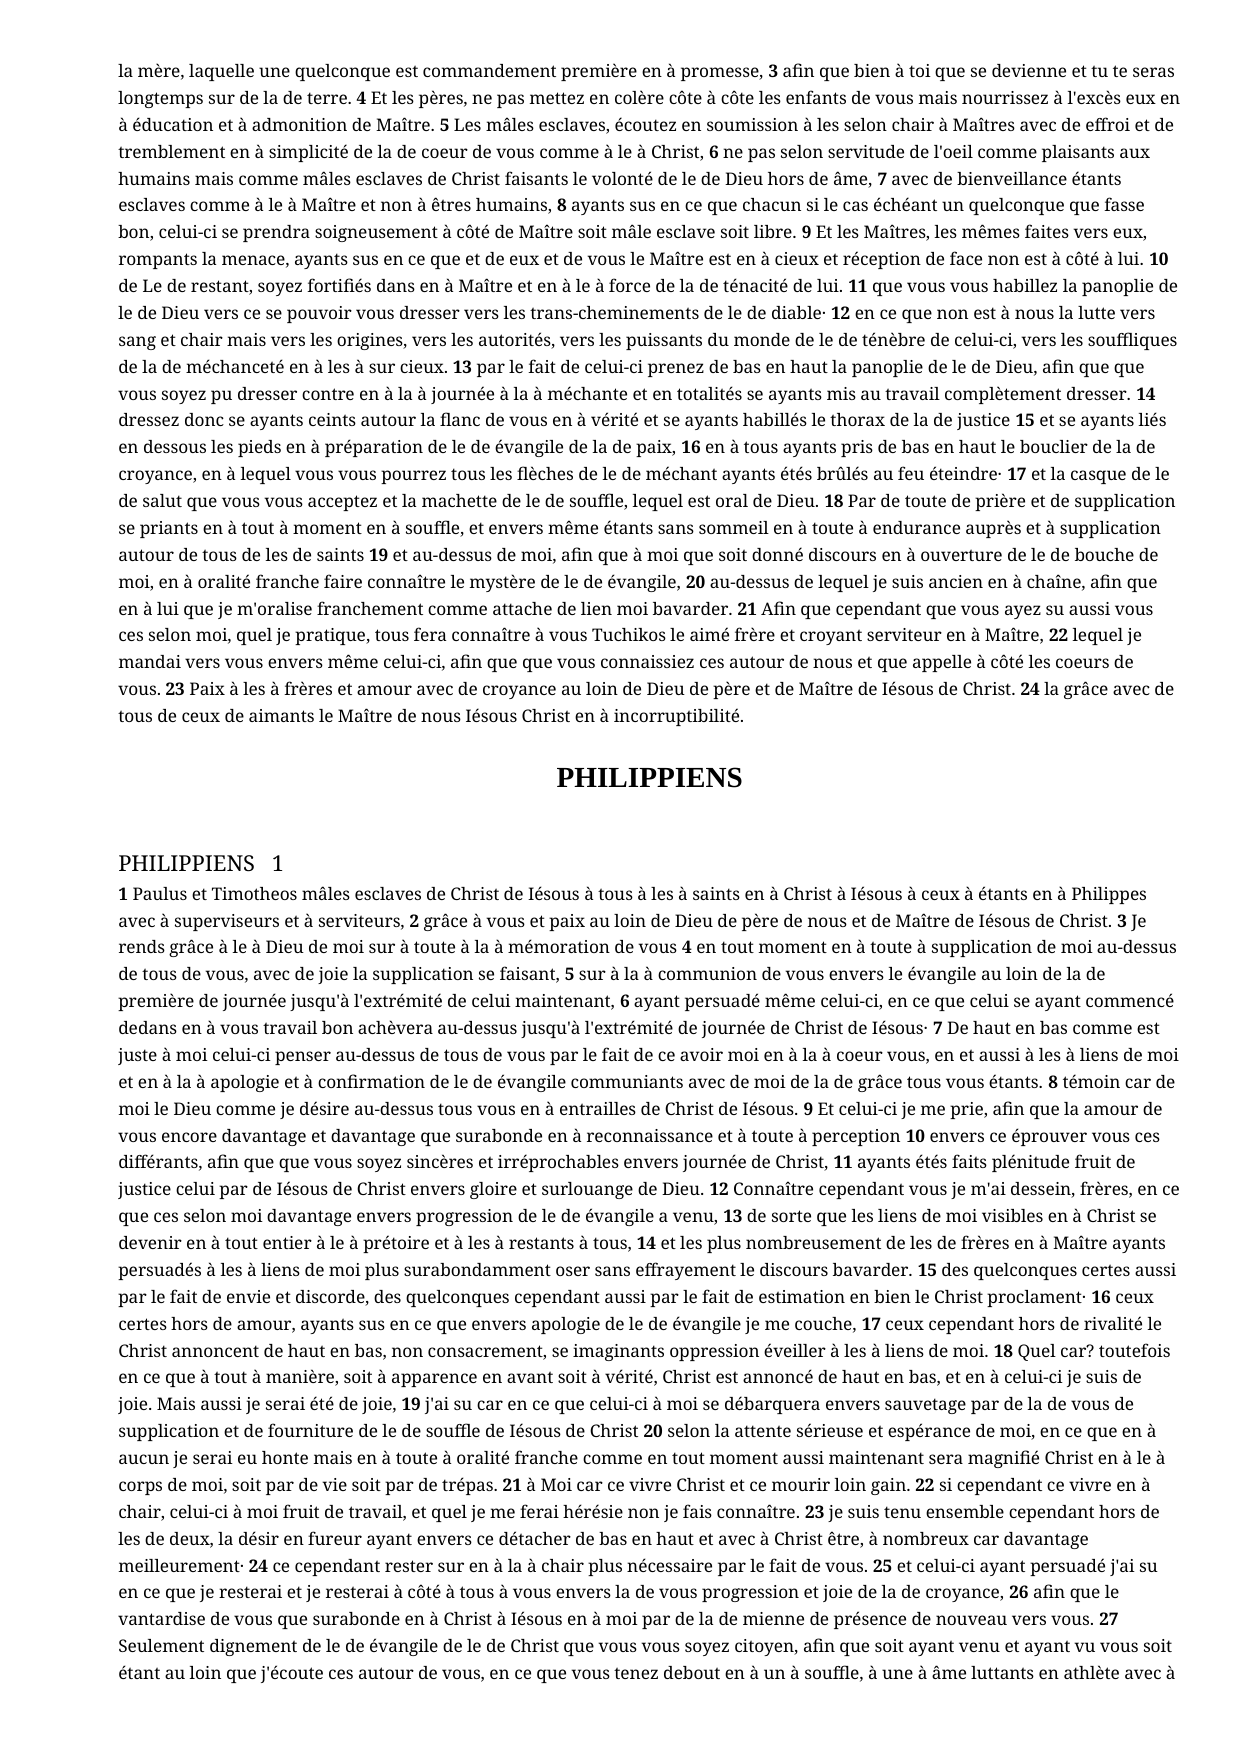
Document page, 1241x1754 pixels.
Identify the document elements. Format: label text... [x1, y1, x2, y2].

subtitle PHILIPPIENS [118, 760, 1181, 794]
text PHILIPPIENS 1 [118, 848, 1181, 877]
text 1 Paulus et Timotheos mâles esclaves de Christ de Iésous à tous à les à saints en à Christ à Iésous à ceux à étants en à Philippes avec à superviseurs et à serviteurs, 2 grâce à vous et paix au loin de Dieu de père de nous et de Maître de Iésous de Christ. 3 Je rends grâce à le à Dieu de moi sur à toute à la à mémoration de vous 4 en tout moment en à toute à supplication de moi au-dessus de tous de vous, avec de joie la supplication se faisant, 5 sur à la à communion de vous envers le évangile au loin de la de première de journée jusqu'à l'extrémité de celui maintenant, 6 ayant persuadé même celui-ci, en ce que celui se ayant commencé dedans en à vous travail bon achèvera au-dessus jusqu'à l'extrémité de journée de Christ de Iésous· 7 De haut en bas comme est juste à moi celui-ci penser au-dessus de tous de vous par le fait de ce avoir moi en à la à coeur vous, en et aussi à les à liens de moi et en à la à apologie et à confirmation de le de évangile communiants avec de moi de la de grâce tous vous étants. 8 témoin car de moi le Dieu comme je désire au-dessus tous vous en à entrailles de Christ de Iésous. 9 Et celui-ci je me prie, afin que la amour de vous encore davantage et davantage que surabonde en à reconnaissance et à toute à perception 10 envers ce éprouver vous ces différants, afin que que vous soyez sincères et irréprochables envers journée de Christ, 11 ayants étés faits plénitude fruit de justice celui par de Iésous de Christ envers gloire et surlouange de Dieu. 12 Connaître cependant vous je m'ai dessein, frères, en ce que ces selon moi davantage envers progression de le de évangile a venu, 13 de sorte que les liens de moi visibles en à Christ se devenir en à tout entier à le à prétoire et à les à restants à tous, 14 et les plus nombreusement de les de frères en à Maître ayants persuadés à les à liens de moi plus surabondamment oser sans effrayement le discours bavarder. 15 des quelconques certes aussi par le fait de envie et discorde, des quelconques cependant aussi par le fait de estimation en bien le Christ proclament· 16 ceux certes hors de amour, ayants sus en ce que envers apologie de le de évangile je me couche, 17 ceux cependant hors de rivalité le Christ annoncent de haut en bas, non consacrement, se imaginants oppression éveiller à les à liens de moi. 18 Quel car? toutefois en ce que à tout à manière, soit à apparence en avant soit à vérité, Christ est annoncé de haut en bas, et en à celui-ci je suis de joie. Mais aussi je serai été de joie, 19 j'ai su car en ce que celui-ci à moi se débarquera envers sauvetage par de la de vous de supplication et de fourniture de le de souffle de Iésous de Christ 20 selon la attente sérieuse et espérance de moi, en ce que en à aucun je serai eu honte mais en à toute à oralité franche comme en tout moment aussi maintenant sera magnifié Christ en à le à corps de moi, soit par de vie soit par de trépas. 21 à Moi car ce vivre Christ et ce mourir loin gain. 22 si cependant ce vivre en à chair, celui-ci à moi fruit de travail, et quel je me ferai hérésie non je fais connaître. 23 je suis tenu ensemble cependant hors de les de deux, la désir en fureur ayant envers ce détacher de bas en haut et avec à Christ être, à nombreux car davantage meilleurement· 24 ce cependant rester sur en à la à chair plus nécessaire par le fait de vous. 25 et celui-ci ayant persuadé j'ai su en ce que je resterai et je resterai à côté à tous à vous envers la de vous progression et joie de la de croyance, 26 afin que le vantardise de vous que surabonde en à Christ à Iésous en à moi par de la de mienne de présence de nouveau vers vous. 27 Seulement dignement de le de évangile de le de Christ que vous vous soyez citoyen, afin que soit ayant venu et ayant vu vous soit étant au loin que j'écoute ces autour de vous, en ce que vous tenez debout en à un à souffle, à une à âme luttants en athlète avec à [118, 882, 1181, 1684]
text la mère, laquelle une quelconque est commandement première en à promesse, 3 afin que bien à toi que se devienne et tu te seras longtemps sur de la de terre. 4 Et les pères, ne pas mettez en colère côte à côte les enfants de vous mais nourrissez à l'excès eux en à éducation et à admonition de Maître. 5 Les mâles esclaves, écoutez en soumission à les selon chair à Maîtres avec de effroi et de tremblement en à simplicité de la de coeur de vous comme à le à Christ, 6 ne pas selon servitude de l'oeil comme plaisants aux humains mais comme mâles esclaves de Christ faisants le volonté de le de Dieu hors de âme, 7 avec de bienveillance étants esclaves comme à le à Maître et non à êtres humains, 8 ayants sus en ce que chacun si le cas échéant un quelconque que fasse bon, celui-ci se prendra soigneusement à côté de Maître soit mâle esclave soit libre. 9 Et les Maîtres, les mêmes faites vers eux, rompants la menace, ayants sus en ce que et de eux et de vous le Maître est en à cieux et réception de face non est à côté à lui. 10 de Le de restant, soyez fortifiés dans en à Maître et en à le à force de la de ténacité de lui. 11 que vous vous habillez la panoplie de le de Dieu vers ce se pouvoir vous dresser vers les trans-cheminements de le de diable· 12 en ce que non est à nous la lutte vers sang et chair mais vers les origines, vers les autorités, vers les puissants du monde de le de ténèbre de celui-ci, vers les souffliques de la de méchanceté en à les à sur cieux. 13 par le fait de celui-ci prenez de bas en haut la panoplie de le de Dieu, afin que que vous soyez pu dresser contre en à la à journée à la à méchante et en totalités se ayants mis au travail complètement dresser. 14 dressez donc se ayants ceints autour la flanc de vous en à vérité et se ayants habillés le thorax de la de justice 15 et se ayants liés en dessous les pieds en à préparation de le de évangile de la de paix, 16 en à tous ayants pris de bas en haut le bouclier de la de croyance, en à lequel vous vous pourrez tous les flèches de le de méchant ayants étés brûlés au feu éteindre· 17 et la casque de le de salut que vous vous acceptez et la machette de le de souffle, lequel est oral de Dieu. 18 Par de toute de prière et de supplication se priants en à tout à moment en à souffle, et envers même étants sans sommeil en à toute à endurance auprès et à supplication autour de tous de les de saints 19 et au-dessus de moi, afin que à moi que soit donné discours en à ouverture de le de bouche de moi, en à oralité franche faire connaître le mystère de le de évangile, 20 au-dessus de lequel je suis ancien en à chaîne, afin que en à lui que je m'oralise franchement comme attache de lien moi bavarder. 21 Afin que cependant que vous ayez su aussi vous ces selon moi, quel je pratique, tous fera connaître à vous Tuchikos le aimé frère et croyant serviteur en à Maître, 22 lequel je mandai vers vous envers même celui-ci, afin que que vous connaissiez ces autour de nous et que appelle à côté les coeurs de vous. 23 Paix à les à frères et amour avec de croyance au loin de Dieu de père et de Maître de Iésous de Christ. 24 la grâce avec de tous de ceux de aimants le Maître de nous Iésous Christ en à incorruptibilité. [118, 59, 1181, 727]
